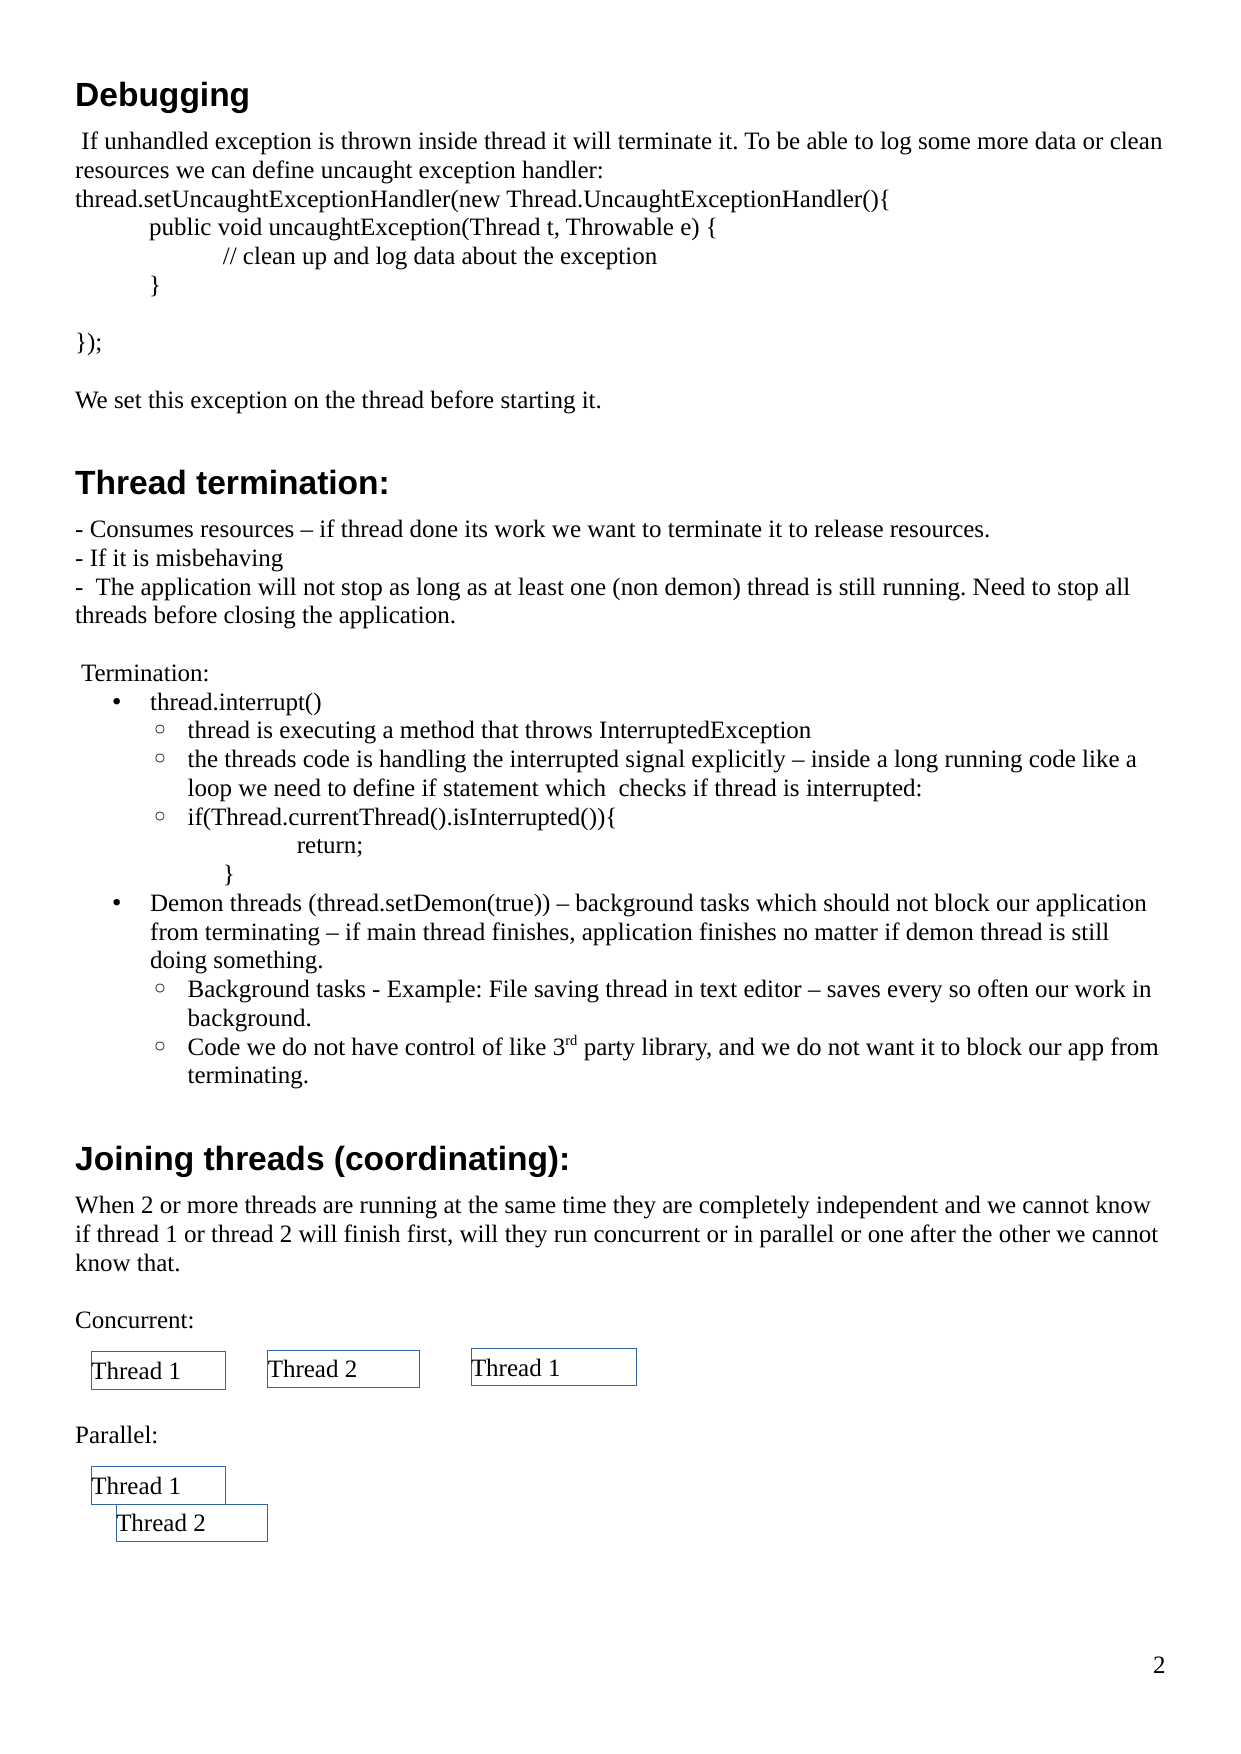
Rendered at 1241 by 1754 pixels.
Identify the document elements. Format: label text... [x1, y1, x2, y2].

text // clean up and log data about the exception [75, 241, 1165, 270]
list Code we do not have control of like 3rd party library, and we do not want it to block our app from terminating. [150, 1032, 1165, 1089]
list Demon threads (thread.setDemon(true)) – background tasks which should not block our application from terminating – if main thread finishes, application finishes no matter if demon thread is still doing something. [112, 888, 1165, 974]
text Concurrent: [75, 1305, 1165, 1334]
text public void uncaughtException(Thread t, Throwable e) { [75, 212, 1165, 241]
text - Consumes resources – if thread done its work we want to terminate it to release resources. [75, 514, 1165, 543]
subtitle Joining threads (coordinating): [75, 1139, 1165, 1178]
subtitle Debugging [75, 75, 1165, 114]
list if(Thread.currentThread().isInterrupted()){ [150, 802, 1165, 831]
text Termination: [75, 658, 1165, 687]
list thread.interrupt() [112, 687, 1165, 716]
text } [75, 270, 1165, 299]
text - If it is misbehaving [75, 543, 1165, 572]
text We set this exception on the thread before starting it. [75, 385, 1165, 414]
text If unhandled exception is thrown inside thread it will terminate it. To be able to log some more data or clean resources we can define uncaught exception handler: [75, 126, 1165, 184]
text Parallel: [75, 1420, 1165, 1449]
text - The application will not stop as long as at least one (non demon) thread is still running. Need to stop all threads before closing the application. [75, 572, 1165, 629]
text When 2 or more threads are running at the same time they are completely independent and we cannot know if thread 1 or thread 2 will finish first, will they run concurrent or in parallel or one after the other we cannot know that. [75, 1190, 1165, 1276]
list Background tasks - Example: File saving thread in text editor – saves every so often our work in background. [150, 974, 1165, 1032]
text } [75, 859, 1165, 888]
subtitle Thread termination: [75, 463, 1165, 502]
list the threads code is handling the interrupted signal explicitly – inside a long running code like a loop we need to define if statement which checks if thread is interrupted: [150, 744, 1165, 802]
list thread is executing a method that throws InterruptedException [150, 716, 1165, 744]
text return; [75, 831, 1165, 859]
text thread.setUncaughtExceptionHandler(new Thread.UncaughtExceptionHandler(){ [75, 184, 1165, 212]
text }); [75, 327, 1165, 356]
